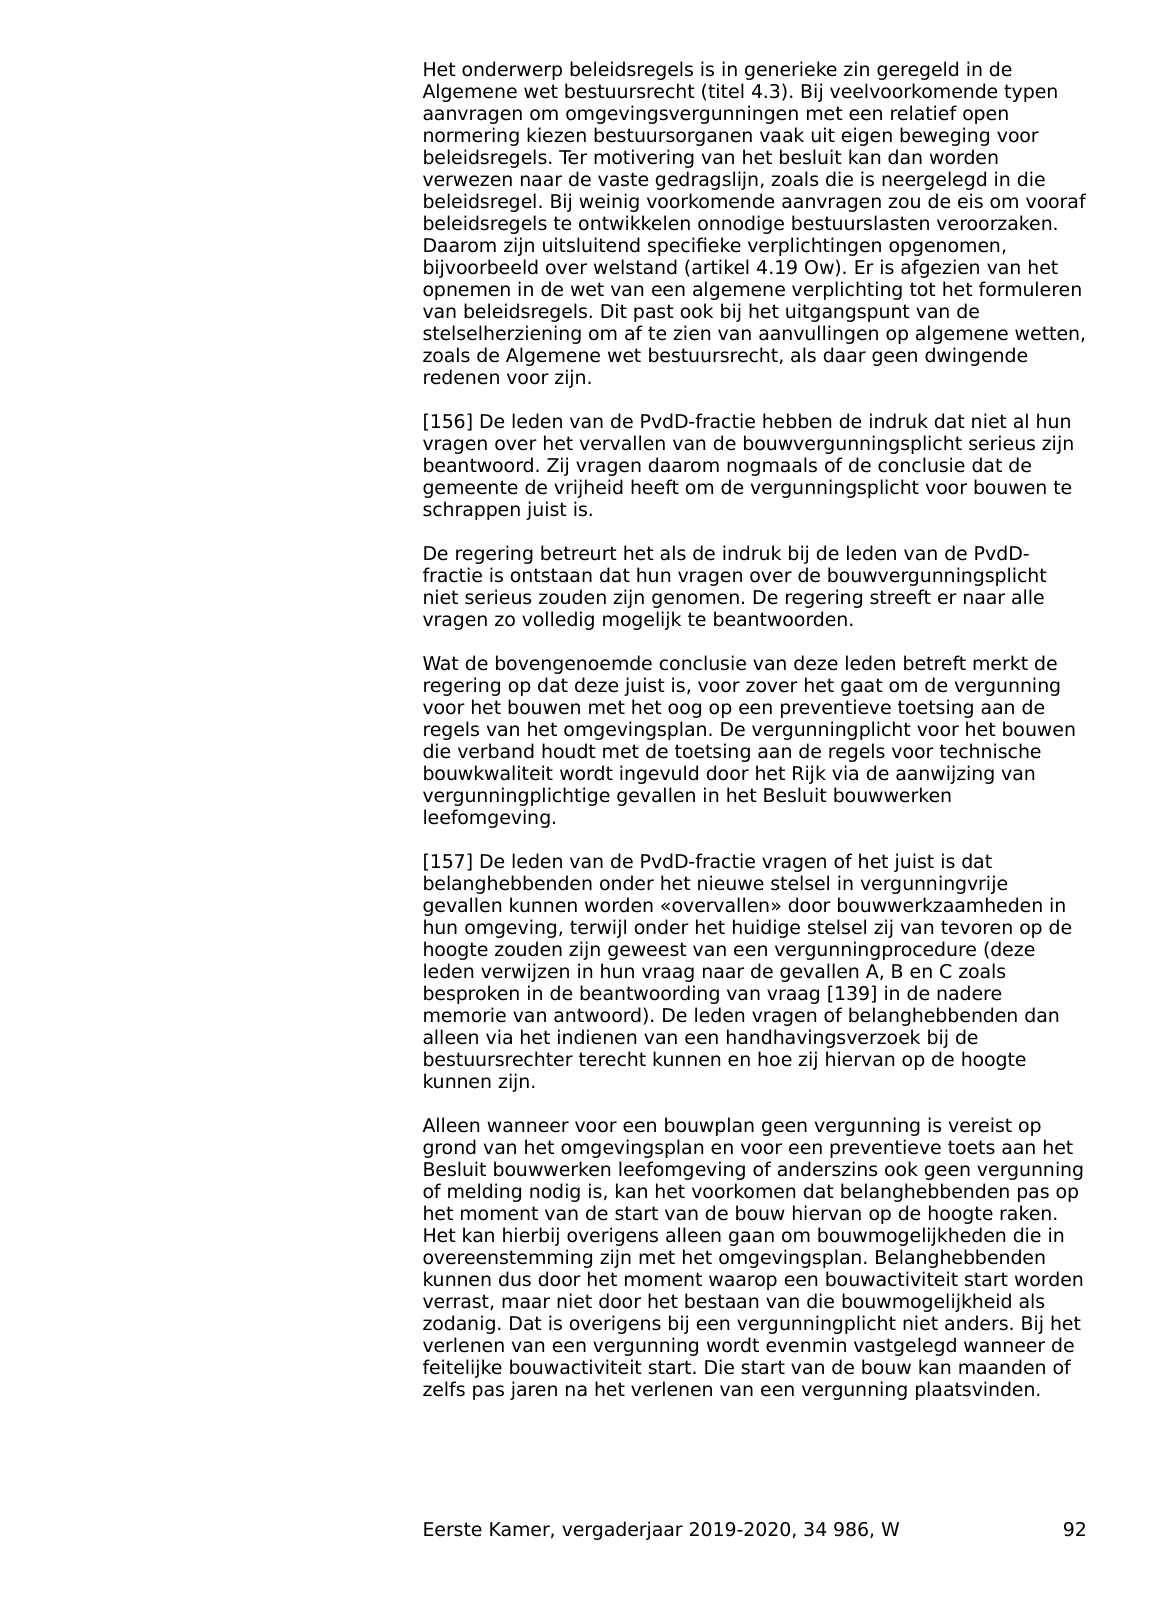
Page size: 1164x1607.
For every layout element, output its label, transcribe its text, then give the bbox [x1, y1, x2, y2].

text Het onderwerp beleidsregels is in generieke zin geregeld in de Algemene wet bestuursrecht (titel 4.3). Bij veelvoorkomende typen aanvragen om omgevingsvergunningen met een relatief open normering kiezen bestuursorganen vaak uit eigen beweging voor beleidsregels. Ter motivering van het besluit kan dan worden verwezen naar de vaste gedragslijn, zoals die is neergelegd in die beleidsregel. Bij weinig voorkomende aanvragen zou de eis om vooraf beleidsregels te ontwikkelen onnodige bestuurslasten veroorzaken. Daarom zijn uitsluitend specifieke verplichtingen opgenomen, bijvoorbeeld over welstand (artikel 4.19 Ow). Er is afgezien van het opnemen in de wet van een algemene verplichting tot het formuleren van beleidsregels. Dit past ook bij het uitgangspunt van de stelselherziening om af te zien van aanvullingen op algemene wetten, zoals de Algemene wet bestuursrecht, als daar geen dwingende redenen voor zijn. [422, 59, 1087, 389]
text Wat de bovengenoemde conclusie van deze leden betreft merkt de regering op dat deze juist is, voor zover het gaat om de vergunning voor het bouwen met het oog op een preventieve toetsing aan de regels van het omgevingsplan. De vergunningplicht voor het bouwen die verband houdt met de toetsing aan de regels voor technische bouwkwaliteit wordt ingevuld door het Rijk via de aanwijzing van vergunningplichtige gevallen in het Besluit bouwwerken leefomgeving. [422, 653, 1087, 829]
text [156] De leden van de PvdD-fractie hebben de indruk dat niet al hun vragen over het vervallen van de bouwvergunningsplicht serieus zijn beantwoord. Zij vragen daarom nogmaals of de conclusie dat de gemeente de vrijheid heeft om de vergunningsplicht voor bouwen te schrappen juist is. [422, 411, 1087, 521]
text De regering betreurt het als de indruk bij de leden van de PvdD-fractie is ontstaan dat hun vragen over de bouwvergunningsplicht niet serieus zouden zijn genomen. De regering streeft er naar alle vragen zo volledig mogelijk te beantwoorden. [422, 543, 1087, 631]
text [157] De leden van de PvdD-fractie vragen of het juist is dat belanghebbenden onder het nieuwe stelsel in vergunningvrije gevallen kunnen worden «overvallen» door bouwwerkzaamheden in hun omgeving, terwijl onder het huidige stelsel zij van tevoren op de hoogte zouden zijn geweest van een vergunningprocedure (deze leden verwijzen in hun vraag naar de gevallen A, B en C zoals besproken in de beantwoording van vraag [139] in de nadere memorie van antwoord). De leden vragen of belanghebbenden dan alleen via het indienen van een handhavingsverzoek bij de bestuursrechter terecht kunnen en hoe zij hiervan op de hoogte kunnen zijn. [422, 851, 1087, 1093]
text Alleen wanneer voor een bouwplan geen vergunning is vereist op grond van het omgevingsplan en voor een preventieve toets aan het Besluit bouwwerken leefomgeving of anderszins ook geen vergunning of melding nodig is, kan het voorkomen dat belanghebbenden pas op het moment van de start van de bouw hiervan op de hoogte raken. Het kan hierbij overigens alleen gaan om bouwmogelijkheden die in overeenstemming zijn met het omgevingsplan. Belanghebbenden kunnen dus door het moment waarop een bouwactiviteit start worden verrast, maar niet door het bestaan van die bouwmogelijkheid als zodanig. Dat is overigens bij een vergunningplicht niet anders. Bij het verlenen van een vergunning wordt evenmin vastgelegd wanneer de feitelijke bouwactiviteit start. Die start van de bouw kan maanden of zelfs pas jaren na het verlenen van een vergunning plaatsvinden. [422, 1115, 1087, 1401]
